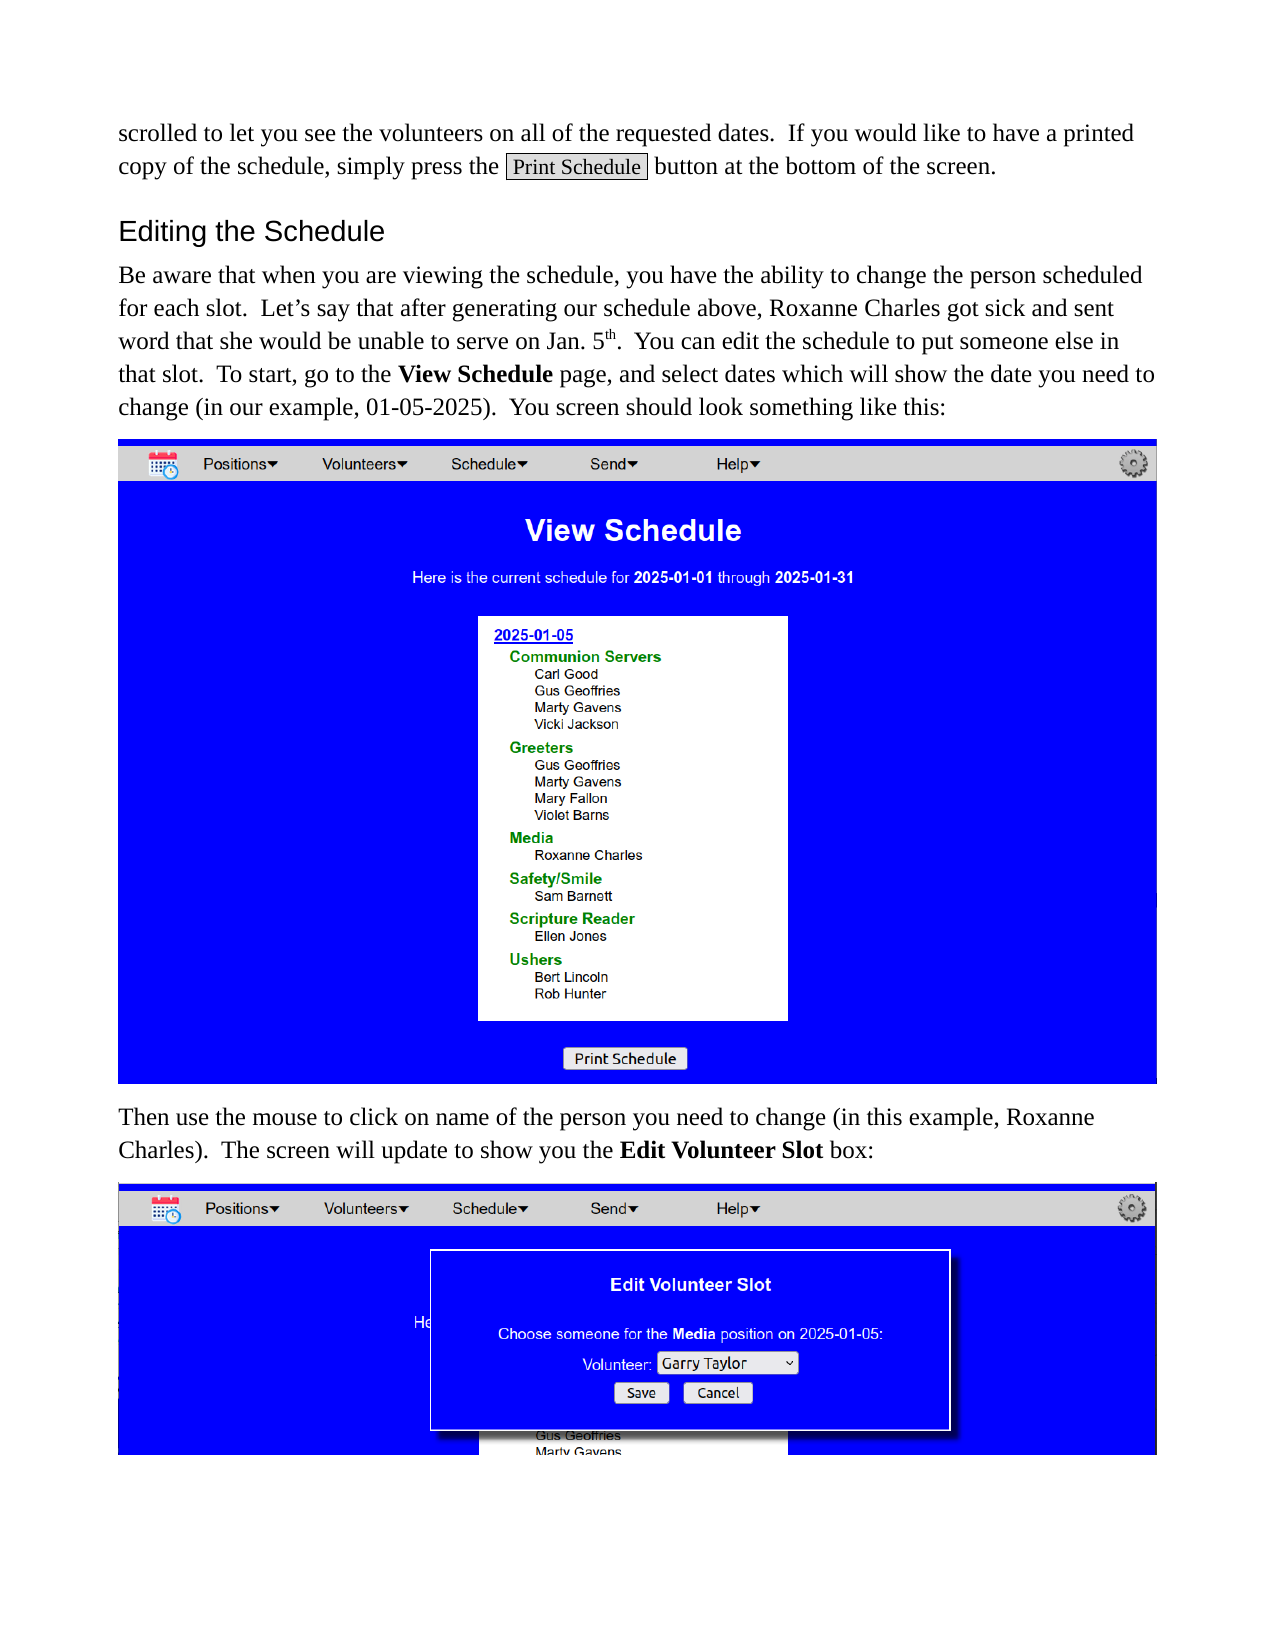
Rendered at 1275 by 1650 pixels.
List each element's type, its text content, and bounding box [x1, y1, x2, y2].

picture [118, 1182, 1157, 1455]
text scrolled to let you see the volunteers on all of the requested dates. If you would like to have a printed copy of the schedule, simply press the Print Schedule button at the bottom of the screen. [118, 118, 1157, 180]
subtitle Editing the Schedule [118, 214, 1157, 247]
text Then use the mouse to click on name of the person you need to change (in this example, Roxanne Charles). The screen will update to show you the Edit Volunteer Slot box: [118, 1102, 1157, 1164]
text Be aware that when you are viewing the schedule, you have the ability to change the person scheduled for each slot. Let’s say that after generating our schedule above, Roxanne Charles got sick and sent word that she would be unable to serve on Jan. 5th. You can edit the schedule to put someone else in that slot. To start, go to the View Schedule page, and select dates which will show the date you need to change (in our example, 01-05-2025). You screen should look something like this: [118, 260, 1157, 421]
picture [118, 439, 1157, 1084]
